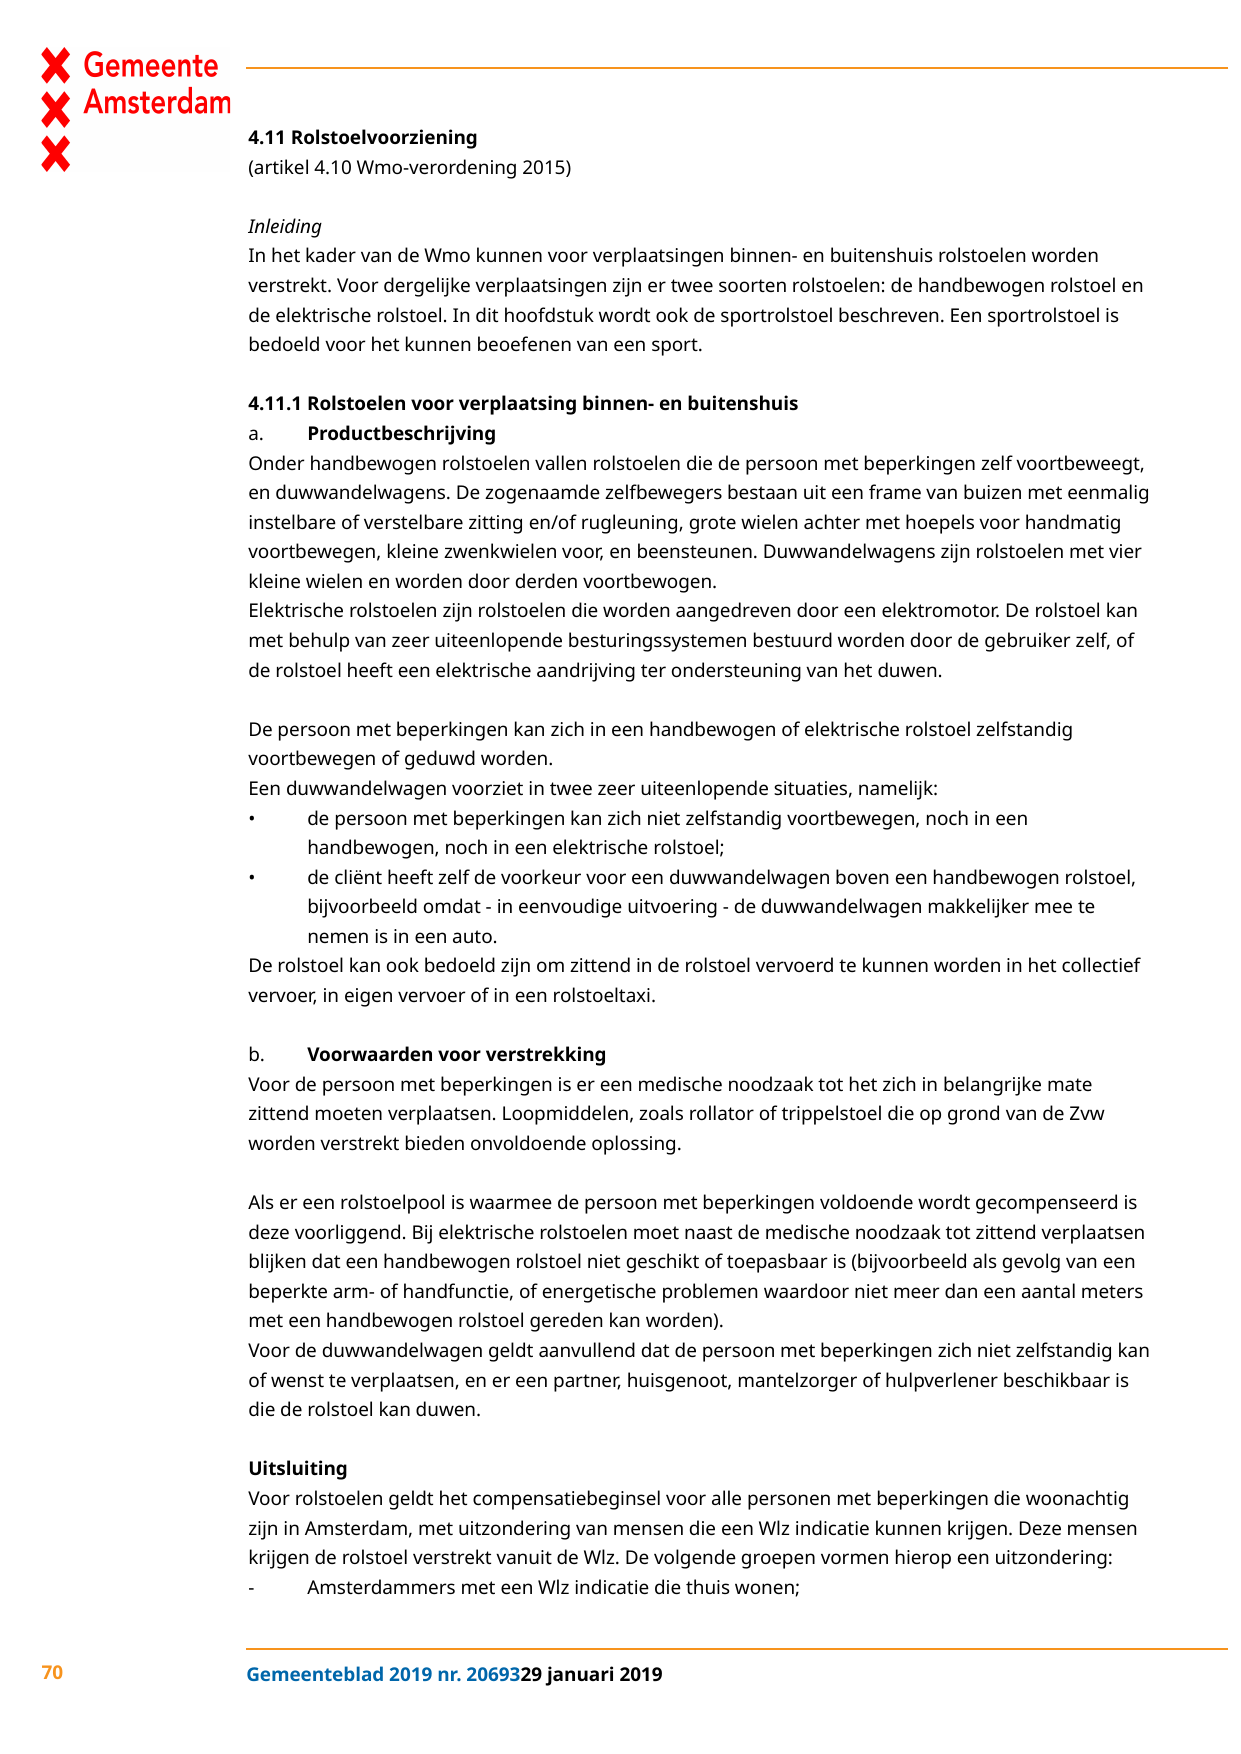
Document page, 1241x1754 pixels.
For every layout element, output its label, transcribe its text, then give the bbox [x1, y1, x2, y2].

text Een duwwandelwagen voorziet in twee zeer uiteenlopende situaties, namelijk: [248, 775, 1152, 801]
text Inleiding [248, 213, 1152, 239]
text In het kader van de Wmo kunnen voor verplaatsingen binnen- en buitenshuis rolstoelen worden verstrekt. Voor dergelijke verplaatsingen zijn er twee soorten rolstoelen: de handbewogen rolstoel en de elektrische rolstoel. In dit hoofdstuk wordt ook de sportrolstoel beschreven. Een sportrolstoel is bedoeld voor het kunnen beoefenen van een sport. [248, 243, 1152, 357]
list Amsterdammers met een Wlz indicatie die thuis wonen; [248, 1574, 1152, 1600]
text 4.11 Rolstoelvoorziening [248, 124, 1152, 150]
text De persoon met beperkingen kan zich in een handbewogen of elektrische rolstoel zelfstandig voortbewegen of geduwd worden. [248, 716, 1152, 771]
text Elektrische rolstoelen zijn rolstoelen die worden aangedreven door een elektromotor. De rolstoel kan met behulp van zeer uiteenlopende besturingssystemen bestuurd worden door de gebruiker zelf, of de rolstoel heeft een elektrische aandrijving ter ondersteuning van het duwen. [248, 598, 1152, 683]
text Uitsluiting [248, 1456, 1152, 1481]
list Productbeschrijving [248, 420, 1152, 446]
text De rolstoel kan ook bedoeld zijn om zittend in de rolstoel vervoerd te kunnen worden in het collectief vervoer, in eigen vervoer of in een rolstoeltaxi. [248, 953, 1152, 1008]
text (artikel 4.10 Wmo-verordening 2015) [248, 154, 1152, 180]
text Voor rolstoelen geldt het compensatiebeginsel voor alle personen met beperkingen die woonachtig zijn in Amsterdam, met uitzondering van mensen die een Wlz indicatie kunnen krijgen. Deze mensen krijgen de rolstoel verstrekt vanuit de Wlz. De volgende groepen vormen hierop een uitzondering: [248, 1485, 1152, 1570]
list de cliënt heeft zelf de voorkeur voor een duwwandelwagen boven een handbewogen rolstoel, bijvoorbeeld omdat - in eenvoudige uitvoering - de duwwandelwagen makkelijker mee te nemen is in een auto. [248, 864, 1152, 949]
text 4.11.1 Rolstoelen voor verplaatsing binnen- en buitenshuis [248, 391, 1152, 416]
list de persoon met beperkingen kan zich niet zelfstandig voortbewegen, noch in een handbewogen, noch in een elektrische rolstoel; [248, 805, 1152, 860]
list Voorwaarden voor verstrekking [248, 1041, 1152, 1067]
text Onder handbewogen rolstoelen vallen rolstoelen die de persoon met beperkingen zelf voortbeweegt, en duwwandelwagens. De zogenaamde zelfbewegers bestaan uit een frame van buizen met eenmalig instelbare of verstelbare zitting en/of rugleuning, grote wielen achter met hoepels voor handmatig voortbewegen, kleine zwenkwielen voor, en beensteunen. Duwwandelwagens zijn rolstoelen met vier kleine wielen en worden door derden voortbewogen. [248, 450, 1152, 594]
text Voor de persoon met beperkingen is er een medische noodzaak tot het zich in belangrijke mate zittend moeten verplaatsen. Loopmiddelen, zoals rollator of trippelstoel die op grond van de Zvw worden verstrekt bieden onvoldoende oplossing. [248, 1071, 1152, 1156]
text Voor de duwwandelwagen geldt aanvullend dat de persoon met beperkingen zich niet zelfstandig kan of wenst te verplaatsen, en er een partner, huisgenoot, mantelzorger of hulpverlener beschikbaar is die de rolstoel kan duwen. [248, 1337, 1152, 1422]
text Als er een rolstoelpool is waarmee de persoon met beperkingen voldoende wordt gecompenseerd is deze voorliggend. Bij elektrische rolstoelen moet naast de medische noodzaak tot zittend verplaatsen blijken dat een handbewogen rolstoel niet geschikt of toepasbaar is (bijvoorbeeld als gevolg van een beperkte arm- of handfunctie, of energetische problemen waardoor niet meer dan een aantal meters met een handbewogen rolstoel gereden kan worden). [248, 1189, 1152, 1333]
picture [41, 47, 231, 172]
